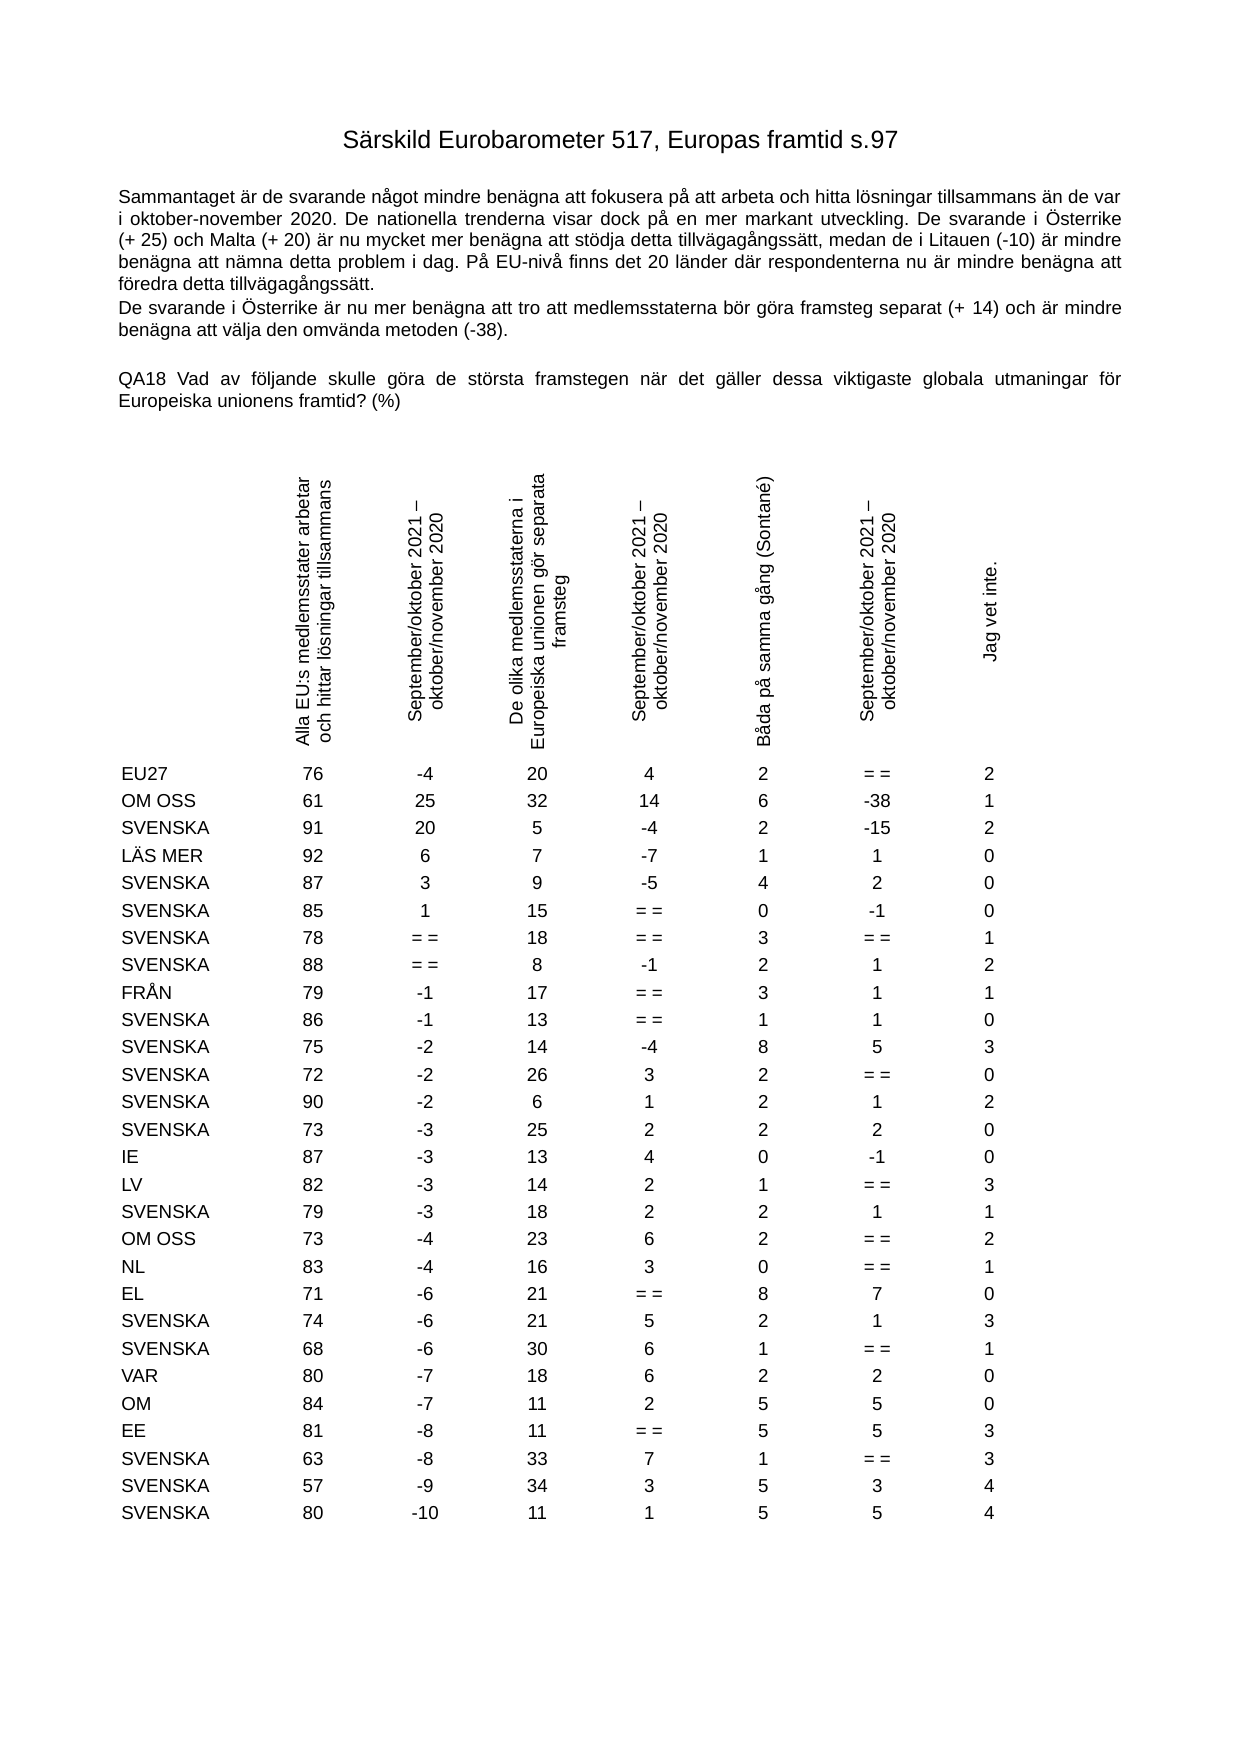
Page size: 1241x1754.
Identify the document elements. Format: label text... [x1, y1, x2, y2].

text Sammantaget är de svarande något mindre benägna att fokusera på att arbeta och hitta lösningar tillsammans än de var i oktober-november 2020. De nationella trenderna visar dock på en mer markant utveckling. De svarande i Österrike (+ 25) och Malta (+ 20) är nu mycket mer benägna att stödja detta tillvägagångssätt, medan de i Litauen (-10) är mindre benägna att nämna detta problem i dag. På EU-nivå finns det 20 länder där respondenterna nu är mindre benägna att föredra detta tillvägagångssätt. [118, 186, 1122, 294]
table_cell 0 [933, 1061, 1045, 1088]
table_cell 15 [481, 896, 593, 924]
table_cell 18 [481, 924, 593, 951]
table_cell -3 [369, 1116, 481, 1143]
table_cell 86 [257, 1006, 369, 1033]
table_cell 4 [593, 760, 705, 787]
table_cell 8 [705, 1280, 821, 1307]
table_cell = = [593, 1006, 705, 1033]
table_cell 30 [481, 1335, 593, 1362]
table_cell 3 [593, 1472, 705, 1499]
table_header Jag vet inte. [933, 464, 1045, 759]
table_cell 91 [257, 814, 369, 842]
table_cell SVENSKA [118, 1198, 257, 1225]
table_cell FRÅN [118, 979, 257, 1006]
table_cell 0 [933, 869, 1045, 896]
table_cell 6 [481, 1088, 593, 1116]
table_cell 3 [369, 869, 481, 896]
table_header De olika medlemsstaterna i Europeiska unionen gör separata framsteg [481, 464, 593, 759]
table_cell 3 [821, 1472, 933, 1499]
table_cell 71 [257, 1280, 369, 1307]
table_cell = = [821, 1335, 933, 1362]
table_cell 87 [257, 1143, 369, 1170]
table_cell 11 [481, 1390, 593, 1417]
table_cell 5 [705, 1390, 821, 1417]
table_cell = = [593, 896, 705, 924]
table_cell -7 [369, 1390, 481, 1417]
table_cell 0 [705, 1253, 821, 1280]
table_cell -3 [369, 1170, 481, 1198]
table_cell NL [118, 1253, 257, 1280]
text QA18 Vad av följande skulle göra de största framstegen när det gäller dessa viktigaste globala utmaningar för Europeiska unionens framtid? (%) [118, 368, 1122, 411]
table_cell = = [821, 1444, 933, 1472]
table_cell = = [593, 979, 705, 1006]
table_cell 2 [705, 1088, 821, 1116]
table_cell SVENSKA [118, 1499, 257, 1527]
table_cell SVENSKA [118, 1472, 257, 1499]
table_cell = = [369, 951, 481, 979]
table_cell 2 [933, 1225, 1045, 1253]
table_cell 2 [821, 1116, 933, 1143]
table_cell 2 [593, 1116, 705, 1143]
table_cell 1 [705, 1006, 821, 1033]
table_cell 25 [369, 787, 481, 814]
table_cell 8 [705, 1034, 821, 1061]
table_cell 2 [933, 1088, 1045, 1116]
table_cell 1 [593, 1088, 705, 1116]
table_cell 4 [933, 1499, 1045, 1527]
table_cell SVENSKA [118, 1444, 257, 1472]
table_cell 3 [705, 979, 821, 1006]
table_cell -3 [369, 1198, 481, 1225]
table_cell 4 [933, 1472, 1045, 1499]
table_cell 5 [593, 1308, 705, 1335]
table_cell 5 [821, 1034, 933, 1061]
table_cell -2 [369, 1034, 481, 1061]
table_cell OM OSS [118, 787, 257, 814]
table_cell -7 [593, 842, 705, 869]
table_cell 2 [821, 869, 933, 896]
table_cell 1 [933, 787, 1045, 814]
table_cell 0 [933, 896, 1045, 924]
table_cell 2 [933, 814, 1045, 842]
table_cell 1 [705, 1170, 821, 1198]
table_cell 2 [705, 951, 821, 979]
table_cell 5 [705, 1417, 821, 1444]
table_cell 3 [593, 1061, 705, 1088]
table_cell 17 [481, 979, 593, 1006]
table_cell -4 [369, 1253, 481, 1280]
table_cell LÄS MER [118, 842, 257, 869]
table_cell 3 [933, 1170, 1045, 1198]
table_cell -9 [369, 1472, 481, 1499]
table_cell LV [118, 1170, 257, 1198]
table_cell 1 [821, 951, 933, 979]
table_cell 2 [705, 1362, 821, 1389]
table_cell 1 [821, 1198, 933, 1225]
table_cell 11 [481, 1499, 593, 1527]
table_cell 5 [481, 814, 593, 842]
table_cell 2 [705, 1198, 821, 1225]
table_cell VAR [118, 1362, 257, 1389]
table_cell SVENSKA [118, 1034, 257, 1061]
table_cell 3 [933, 1417, 1045, 1444]
table_cell 1 [933, 924, 1045, 951]
table_cell 8 [481, 951, 593, 979]
table_cell 1 [705, 1335, 821, 1362]
table_header September/oktober 2021 – oktober/november 2020 [369, 464, 481, 759]
table_cell 5 [821, 1499, 933, 1527]
table_cell 61 [257, 787, 369, 814]
table_cell 78 [257, 924, 369, 951]
table_cell = = [593, 924, 705, 951]
table_cell 1 [821, 1006, 933, 1033]
table_cell 1 [705, 1444, 821, 1472]
table_cell SVENSKA [118, 814, 257, 842]
table_cell -7 [369, 1362, 481, 1389]
table_cell -6 [369, 1280, 481, 1307]
table_cell 0 [933, 1116, 1045, 1143]
table_cell 18 [481, 1362, 593, 1389]
table_cell 4 [593, 1143, 705, 1170]
table_cell = = [593, 1417, 705, 1444]
table_cell 32 [481, 787, 593, 814]
table_cell = = [821, 924, 933, 951]
table_cell SVENSKA [118, 924, 257, 951]
table_cell SVENSKA [118, 951, 257, 979]
table_cell 20 [481, 760, 593, 787]
table_cell 5 [821, 1417, 933, 1444]
table_cell 6 [593, 1225, 705, 1253]
table_cell 11 [481, 1417, 593, 1444]
table_cell 68 [257, 1335, 369, 1362]
table_cell OM OSS [118, 1225, 257, 1253]
table_cell 1 [933, 1198, 1045, 1225]
table_cell 25 [481, 1116, 593, 1143]
table_cell 26 [481, 1061, 593, 1088]
table_cell 1 [369, 896, 481, 924]
table_cell 84 [257, 1390, 369, 1417]
table_cell SVENSKA [118, 896, 257, 924]
table_cell 1 [933, 1253, 1045, 1280]
table_cell 1 [705, 842, 821, 869]
table_cell -38 [821, 787, 933, 814]
table_cell 1 [821, 842, 933, 869]
table_cell 76 [257, 760, 369, 787]
table_cell 2 [933, 951, 1045, 979]
table_cell 73 [257, 1225, 369, 1253]
table_cell 21 [481, 1308, 593, 1335]
table_cell 83 [257, 1253, 369, 1280]
table_cell 7 [593, 1444, 705, 1472]
table_cell 82 [257, 1170, 369, 1198]
table_cell -1 [369, 979, 481, 1006]
table_cell = = [821, 760, 933, 787]
table_cell 21 [481, 1280, 593, 1307]
table_cell EL [118, 1280, 257, 1307]
table_cell 2 [821, 1362, 933, 1389]
table_header September/oktober 2021 – oktober/november 2020 [821, 464, 933, 759]
table_cell 73 [257, 1116, 369, 1143]
table_cell 0 [933, 842, 1045, 869]
table_cell EU27 [118, 760, 257, 787]
table_cell SVENSKA [118, 1088, 257, 1116]
table_cell 13 [481, 1143, 593, 1170]
table_cell 23 [481, 1225, 593, 1253]
table_cell -1 [821, 896, 933, 924]
table_cell 0 [705, 896, 821, 924]
table_cell 1 [821, 1308, 933, 1335]
table_cell 6 [369, 842, 481, 869]
table_cell -6 [369, 1308, 481, 1335]
table_cell 1 [933, 1335, 1045, 1362]
table_cell 3 [933, 1034, 1045, 1061]
table_cell 2 [593, 1170, 705, 1198]
table_cell = = [593, 1280, 705, 1307]
table_cell 1 [933, 979, 1045, 1006]
table_header September/oktober 2021 – oktober/november 2020 [593, 464, 705, 759]
table_cell = = [369, 924, 481, 951]
table_cell 0 [933, 1390, 1045, 1417]
table_cell = = [821, 1170, 933, 1198]
table_cell 2 [593, 1390, 705, 1417]
table_cell 87 [257, 869, 369, 896]
table_cell 92 [257, 842, 369, 869]
table_cell 7 [821, 1280, 933, 1307]
table_cell SVENSKA [118, 1335, 257, 1362]
table_cell 90 [257, 1088, 369, 1116]
table_cell 14 [481, 1170, 593, 1198]
table_cell 2 [705, 760, 821, 787]
table_cell 1 [593, 1499, 705, 1527]
table_cell 3 [933, 1444, 1045, 1472]
table_cell 72 [257, 1061, 369, 1088]
table_cell -6 [369, 1335, 481, 1362]
table_cell 1 [821, 1088, 933, 1116]
table_cell 74 [257, 1308, 369, 1335]
table_cell 14 [481, 1034, 593, 1061]
table_cell 4 [705, 869, 821, 896]
table_cell -2 [369, 1061, 481, 1088]
table_cell 80 [257, 1499, 369, 1527]
table_cell 34 [481, 1472, 593, 1499]
table_header Alla EU:s medlemsstater arbetar och hittar lösningar tillsammans [257, 464, 369, 759]
table_cell EE [118, 1417, 257, 1444]
table_cell 0 [933, 1006, 1045, 1033]
table_cell 3 [593, 1253, 705, 1280]
table_cell SVENSKA [118, 1116, 257, 1143]
table_cell -4 [369, 1225, 481, 1253]
table_cell 2 [593, 1198, 705, 1225]
table_cell 81 [257, 1417, 369, 1444]
table_cell 6 [593, 1362, 705, 1389]
table_cell 3 [705, 924, 821, 951]
table_cell 6 [705, 787, 821, 814]
table_cell 5 [705, 1472, 821, 1499]
table_cell -2 [369, 1088, 481, 1116]
table_header [118, 464, 257, 759]
table_cell 2 [705, 1116, 821, 1143]
table_cell 6 [593, 1335, 705, 1362]
table_cell 0 [933, 1362, 1045, 1389]
table_cell 5 [821, 1390, 933, 1417]
table_cell 85 [257, 896, 369, 924]
table_cell 79 [257, 1198, 369, 1225]
table_cell -4 [593, 814, 705, 842]
table_cell -3 [369, 1143, 481, 1170]
table_cell -4 [369, 760, 481, 787]
table_cell 57 [257, 1472, 369, 1499]
table_cell = = [821, 1253, 933, 1280]
table_cell 16 [481, 1253, 593, 1280]
table_cell -10 [369, 1499, 481, 1527]
table_cell OM [118, 1390, 257, 1417]
table_cell SVENSKA [118, 869, 257, 896]
table_cell 3 [933, 1308, 1045, 1335]
table_cell 75 [257, 1034, 369, 1061]
table_cell 79 [257, 979, 369, 1006]
table_cell 2 [705, 1308, 821, 1335]
table_header Båda på samma gång (Sontané) [705, 464, 821, 759]
table_cell 2 [705, 814, 821, 842]
table_cell SVENSKA [118, 1061, 257, 1088]
table_cell -8 [369, 1444, 481, 1472]
table_cell IE [118, 1143, 257, 1170]
table_cell -1 [821, 1143, 933, 1170]
table_cell 88 [257, 951, 369, 979]
table_cell 2 [705, 1061, 821, 1088]
table_cell -1 [369, 1006, 481, 1033]
table_cell 80 [257, 1362, 369, 1389]
table_cell SVENSKA [118, 1006, 257, 1033]
table_cell 33 [481, 1444, 593, 1472]
table_cell -4 [593, 1034, 705, 1061]
table_cell = = [821, 1061, 933, 1088]
table_cell 0 [705, 1143, 821, 1170]
table_cell 1 [821, 979, 933, 1006]
table_cell 5 [705, 1499, 821, 1527]
table_cell 2 [705, 1225, 821, 1253]
table_cell 14 [593, 787, 705, 814]
table_cell 18 [481, 1198, 593, 1225]
table_cell = = [821, 1225, 933, 1253]
table_cell 20 [369, 814, 481, 842]
table_cell 0 [933, 1143, 1045, 1170]
table_cell -5 [593, 869, 705, 896]
table_cell 0 [933, 1280, 1045, 1307]
table_cell -1 [593, 951, 705, 979]
table_cell 63 [257, 1444, 369, 1472]
table_cell 2 [933, 760, 1045, 787]
table_cell 13 [481, 1006, 593, 1033]
table_cell -8 [369, 1417, 481, 1444]
table_cell 9 [481, 869, 593, 896]
table_cell -15 [821, 814, 933, 842]
table_cell 7 [481, 842, 593, 869]
table_cell SVENSKA [118, 1308, 257, 1335]
text De svarande i Österrike är nu mer benägna att tro att medlemsstaterna bör göra framsteg separat (+ 14) och är mindre benägna att välja den omvända metoden (-38). [118, 297, 1122, 340]
